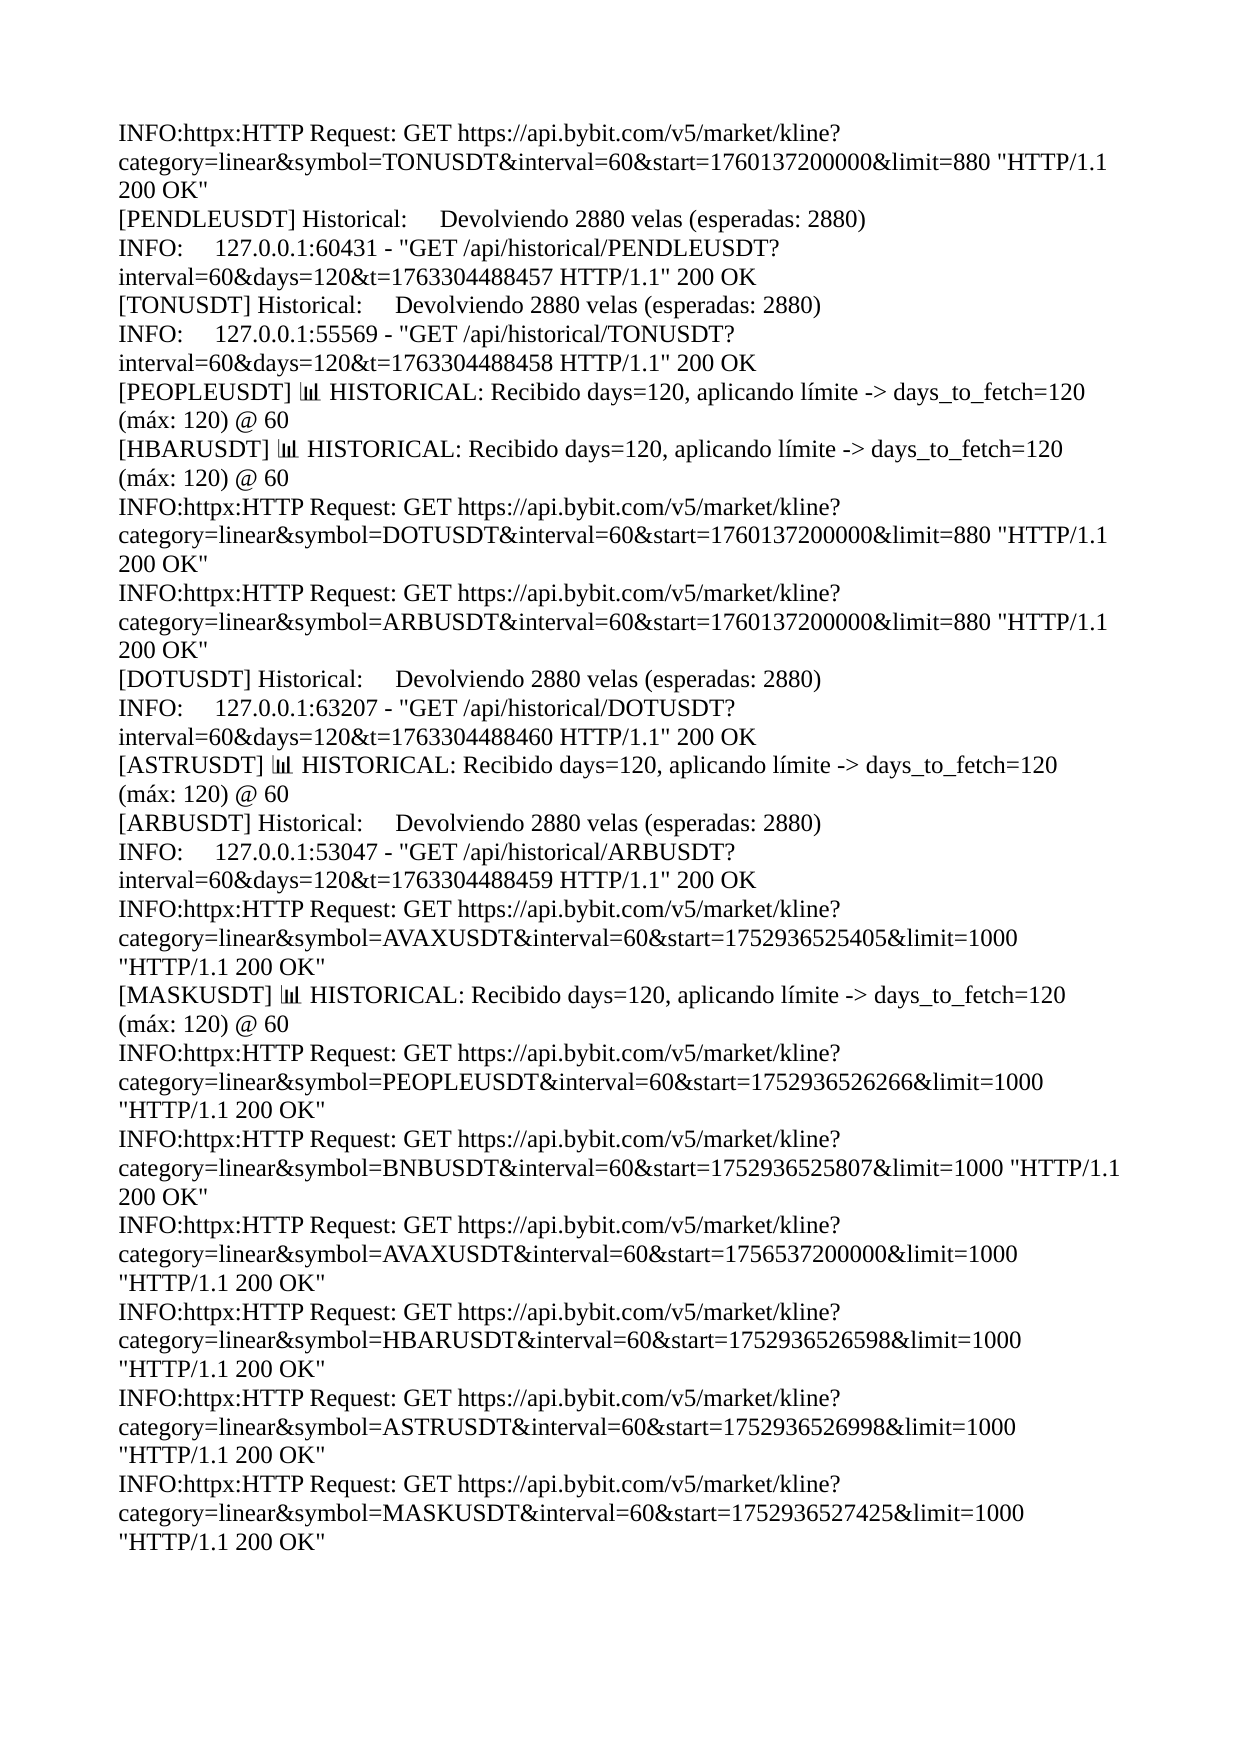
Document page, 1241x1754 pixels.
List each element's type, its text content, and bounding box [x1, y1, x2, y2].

text INFO:httpx:HTTP Request: GET https://api.bybit.com/v5/market/kline?category=linear&symbol=BNBUSDT&interval=60&start=1752936525807&limit=1000 "HTTP/1.1 200 OK" [118, 1124, 1122, 1211]
text [PENDLEUSDT] Historical: ✅ Devolviendo 2880 velas (esperadas: 2880) [118, 204, 1122, 233]
text INFO:httpx:HTTP Request: GET https://api.bybit.com/v5/market/kline?category=linear&symbol=ASTRUSDT&interval=60&start=1752936526998&limit=1000 "HTTP/1.1 200 OK" [118, 1383, 1122, 1469]
text INFO:httpx:HTTP Request: GET https://api.bybit.com/v5/market/kline?category=linear&symbol=HBARUSDT&interval=60&start=1752936526598&limit=1000 "HTTP/1.1 200 OK" [118, 1297, 1122, 1383]
text INFO:httpx:HTTP Request: GET https://api.bybit.com/v5/market/kline?category=linear&symbol=PEOPLEUSDT&interval=60&start=1752936526266&limit=1000 "HTTP/1.1 200 OK" [118, 1038, 1122, 1124]
text INFO: 127.0.0.1:60431 - "GET /api/historical/PENDLEUSDT?interval=60&days=120&t=1763304488457 HTTP/1.1" 200 OK [118, 233, 1122, 291]
text INFO:httpx:HTTP Request: GET https://api.bybit.com/v5/market/kline?category=linear&symbol=AVAXUSDT&interval=60&start=1752936525405&limit=1000 "HTTP/1.1 200 OK" [118, 894, 1122, 981]
text [PEOPLEUSDT] 📊 HISTORICAL: Recibido days=120, aplicando límite -> days_to_fetch=120 (máx: 120) @ 60 [118, 377, 1122, 434]
text INFO:httpx:HTTP Request: GET https://api.bybit.com/v5/market/kline?category=linear&symbol=ARBUSDT&interval=60&start=1760137200000&limit=880 "HTTP/1.1 200 OK" [118, 578, 1122, 664]
text INFO:httpx:HTTP Request: GET https://api.bybit.com/v5/market/kline?category=linear&symbol=AVAXUSDT&interval=60&start=1756537200000&limit=1000 "HTTP/1.1 200 OK" [118, 1211, 1122, 1297]
text INFO:httpx:HTTP Request: GET https://api.bybit.com/v5/market/kline?category=linear&symbol=MASKUSDT&interval=60&start=1752936527425&limit=1000 "HTTP/1.1 200 OK" [118, 1469, 1122, 1556]
text [HBARUSDT] 📊 HISTORICAL: Recibido days=120, aplicando límite -> days_to_fetch=120 (máx: 120) @ 60 [118, 434, 1122, 492]
text INFO: 127.0.0.1:63207 - "GET /api/historical/DOTUSDT?interval=60&days=120&t=1763304488460 HTTP/1.1" 200 OK [118, 693, 1122, 751]
text [ARBUSDT] Historical: ✅ Devolviendo 2880 velas (esperadas: 2880) [118, 808, 1122, 837]
text INFO:httpx:HTTP Request: GET https://api.bybit.com/v5/market/kline?category=linear&symbol=DOTUSDT&interval=60&start=1760137200000&limit=880 "HTTP/1.1 200 OK" [118, 492, 1122, 578]
text [TONUSDT] Historical: ✅ Devolviendo 2880 velas (esperadas: 2880) [118, 291, 1122, 319]
text INFO: 127.0.0.1:55569 - "GET /api/historical/TONUSDT?interval=60&days=120&t=1763304488458 HTTP/1.1" 200 OK [118, 319, 1122, 377]
text [ASTRUSDT] 📊 HISTORICAL: Recibido days=120, aplicando límite -> days_to_fetch=120 (máx: 120) @ 60 [118, 751, 1122, 808]
text [DOTUSDT] Historical: ✅ Devolviendo 2880 velas (esperadas: 2880) [118, 664, 1122, 693]
text [MASKUSDT] 📊 HISTORICAL: Recibido days=120, aplicando límite -> days_to_fetch=120 (máx: 120) @ 60 [118, 981, 1122, 1038]
text INFO:httpx:HTTP Request: GET https://api.bybit.com/v5/market/kline?category=linear&symbol=TONUSDT&interval=60&start=1760137200000&limit=880 "HTTP/1.1 200 OK" [118, 118, 1122, 204]
text INFO: 127.0.0.1:53047 - "GET /api/historical/ARBUSDT?interval=60&days=120&t=1763304488459 HTTP/1.1" 200 OK [118, 837, 1122, 894]
